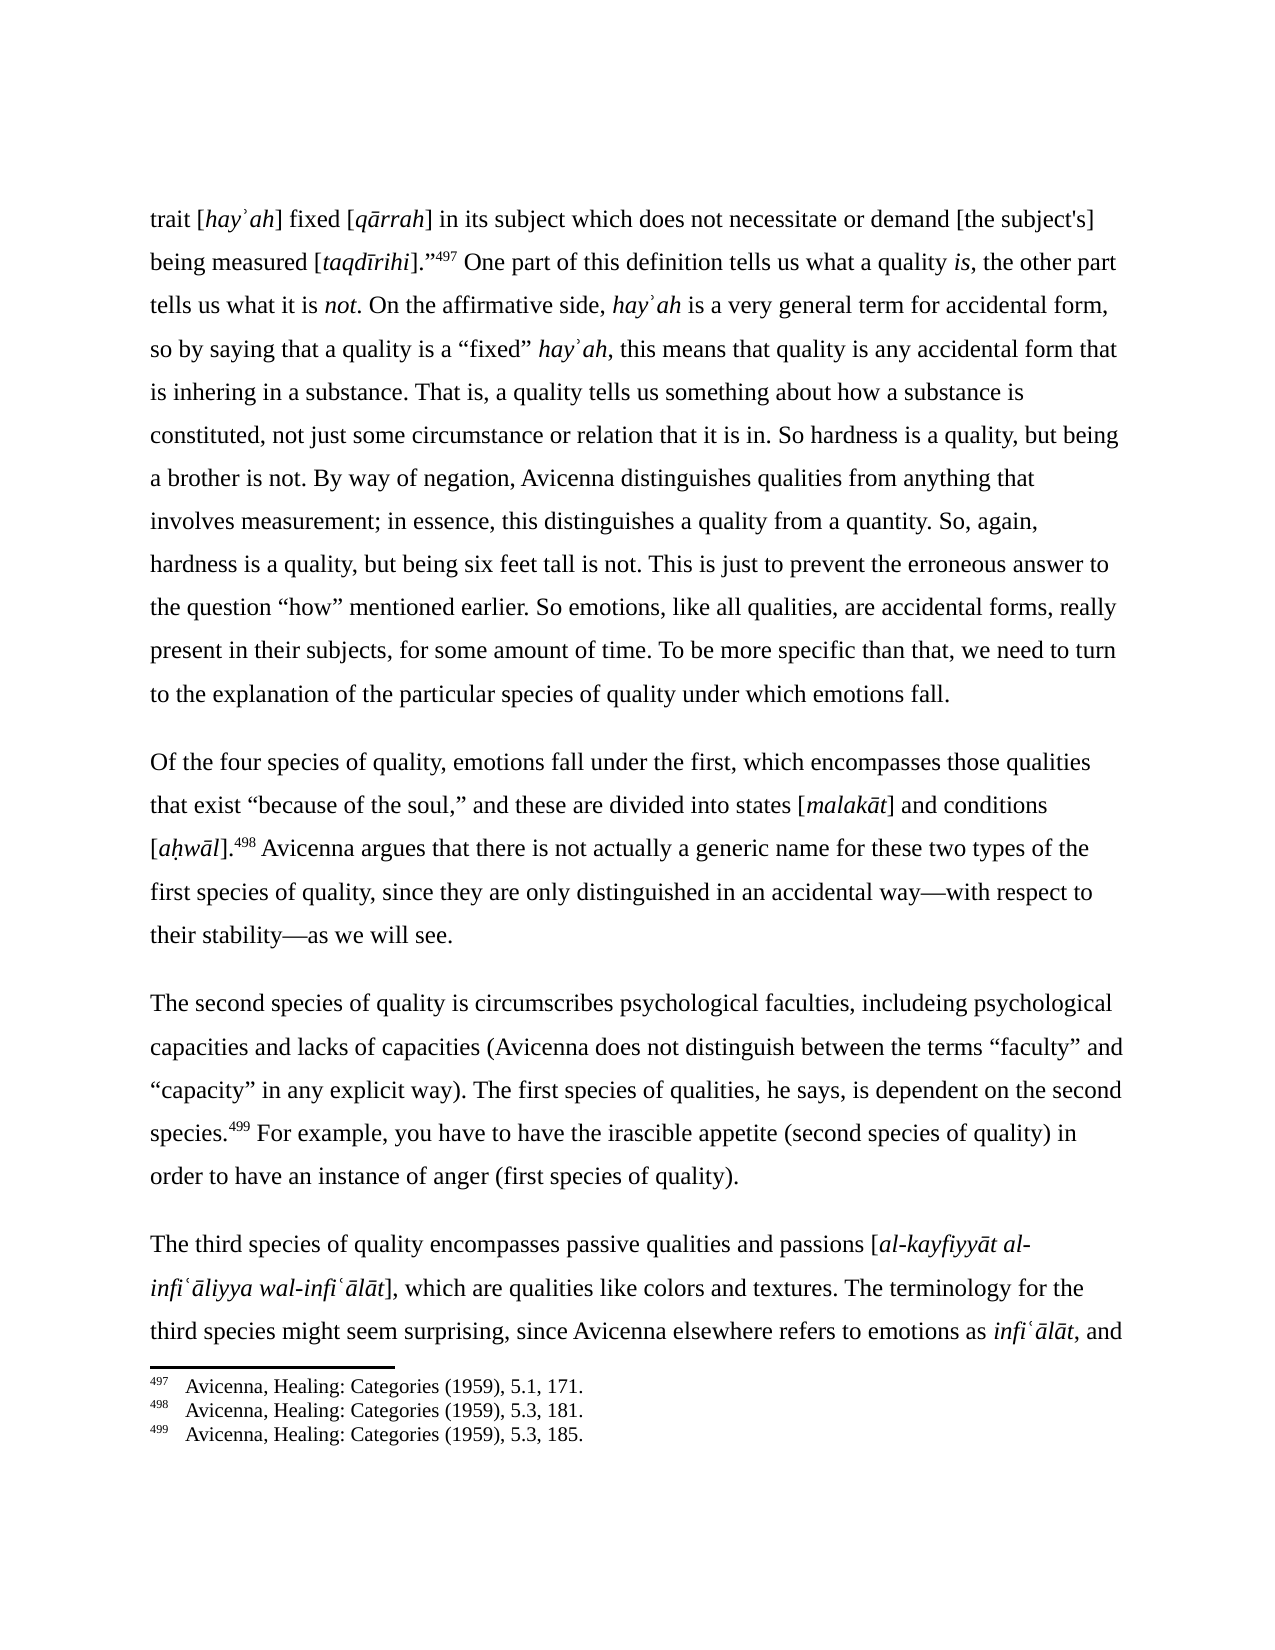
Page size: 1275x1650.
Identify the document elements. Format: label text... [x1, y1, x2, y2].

text trait [hayʾah] fixed [qārrah] in its subject which does not necessitate or demand [the subject's] being measured [taqdīrihi].” One part of this definition tells us what a quality is, the other part tells us what it is not. On the affirmative side, hayʾah is a very general term for accidental form, so by saying that a quality is a “fixed” hayʾah, this means that quality is any accidental form that is inhering in a substance. That is, a quality tells us something about how a substance is constituted, not just some circumstance or relation that it is in. So hardness is a quality, but being a brother is not. By way of negation, Avicenna distinguishes qualities from anything that involves measurement; in essence, this distinguishes a quality from a quantity. So, again, hardness is a quality, but being six feet tall is not. This is just to prevent the erroneous answer to the question “how” mentioned earlier. So emotions, like all qualities, are accidental forms, really present in their subjects, for some amount of time. To be more specific than that, we need to turn to the explanation of the particular species of quality under which emotions fall. [150, 204, 1125, 707]
text Of the four species of quality, emotions fall under the first, which encompasses those qualities that exist “because of the soul,” and these are divided into states [malakāt] and conditions [aḥwāl]. Avicenna argues that there is not actually a generic name for these two types of the first species of quality, since they are only distinguished in an accidental way—with respect to their stability—as we will see. [150, 747, 1125, 948]
text The third species of quality encompasses passive qualities and passions [al-kayfiyyāt al-infiʿāliyya wal-infiʿālāt], which are qualities like colors and textures. The terminology for the third species might seem surprising, since Avicenna elsewhere refers to emotions as infiʿālāt, and [150, 1229, 1125, 1344]
text The second species of quality is circumscribes psychological faculties, includeing psychological capacities and lacks of capacities (Avicenna does not distinguish between the terms “faculty” and “capacity” in any explicit way). The first species of qualities, he says, is dependent on the second species. For example, you have to have the irascible appetite (second species of quality) in order to have an instance of anger (first species of quality). [150, 988, 1125, 1190]
text Avicenna, Healing: Categories (1959), 5.1, 171. [150, 1373, 1125, 1398]
text Avicenna, Healing: Categories (1959), 5.3, 185. [150, 1422, 1125, 1446]
text Avicenna, Healing: Categories (1959), 5.3, 181. [150, 1398, 1125, 1422]
